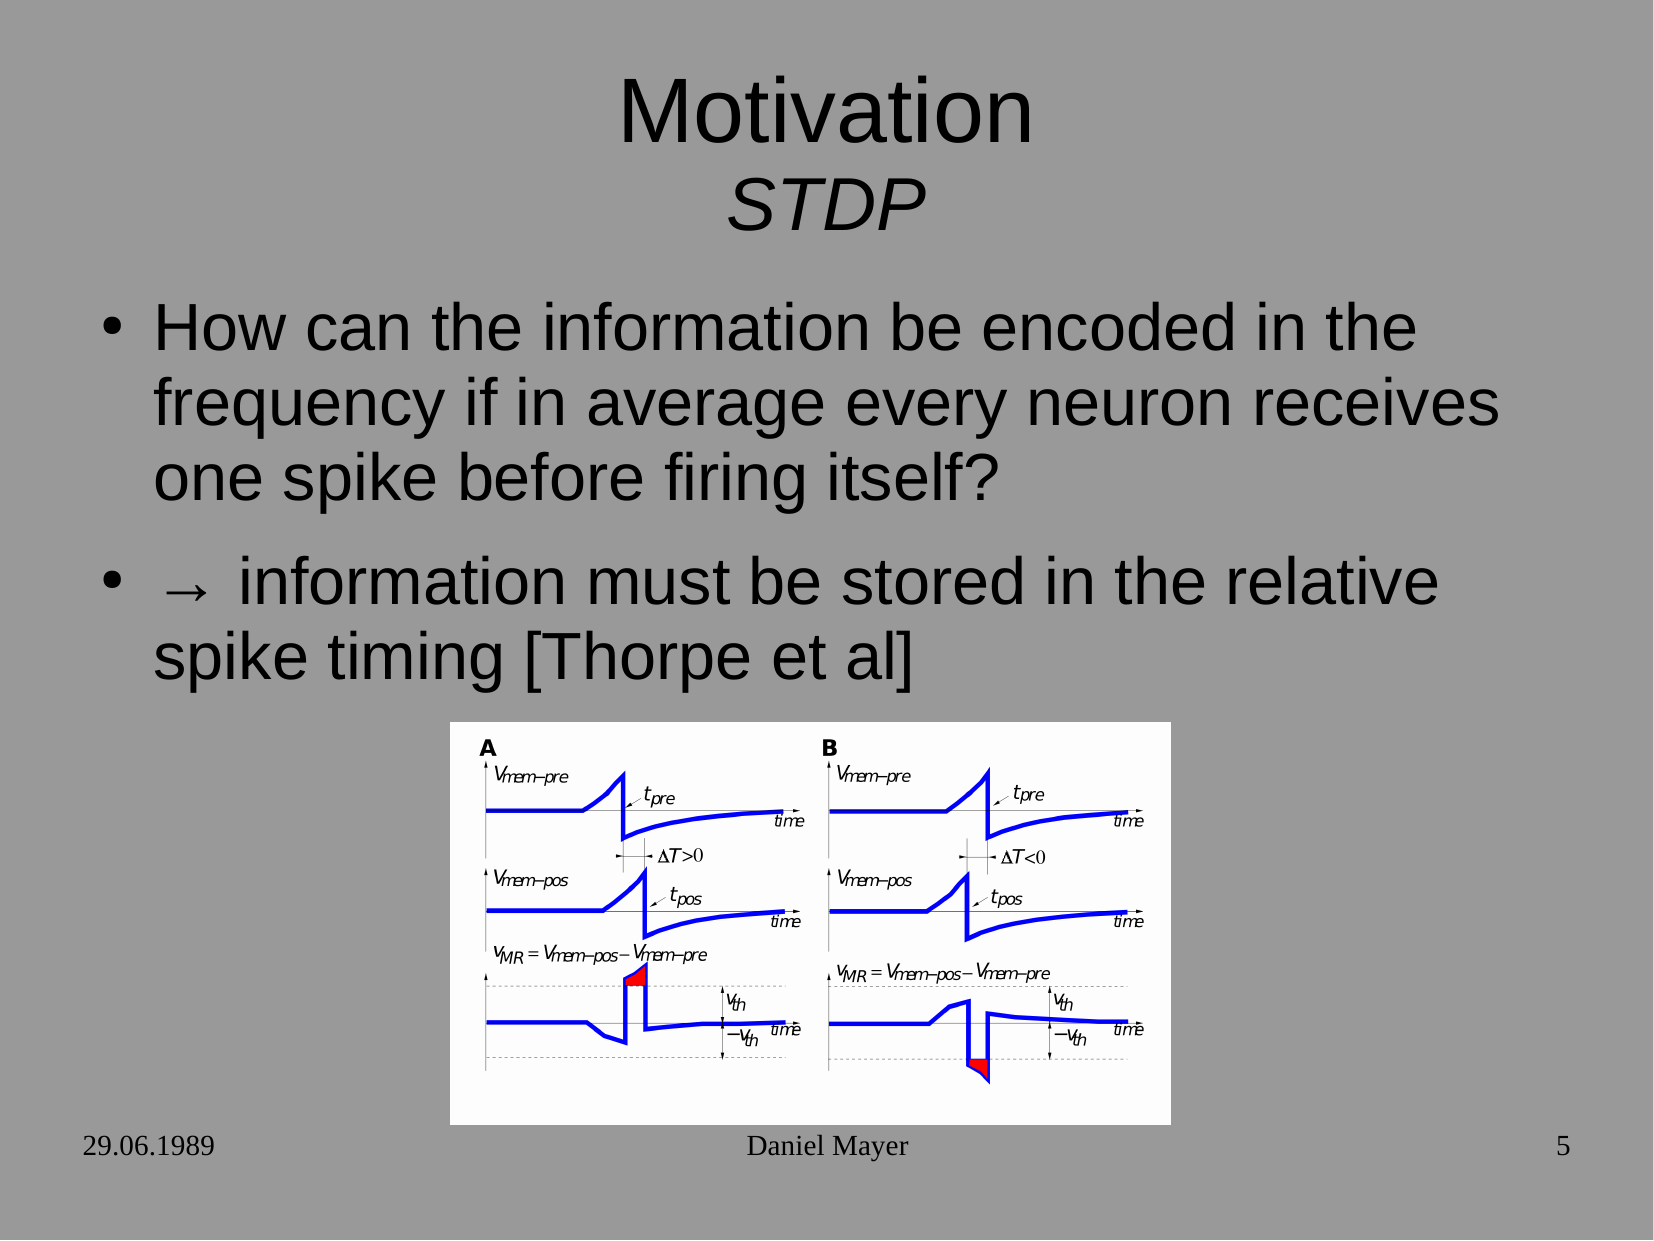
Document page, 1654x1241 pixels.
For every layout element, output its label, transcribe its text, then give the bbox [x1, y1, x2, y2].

title Motivation STDP [82, 49, 1571, 257]
list How can the information be encoded in the frequency if in average every neuron receives one spike before firing itself? → information must be stored in the relative spike timing [Thorpe et al] [82, 290, 1571, 1010]
picture [450, 722, 1171, 1125]
